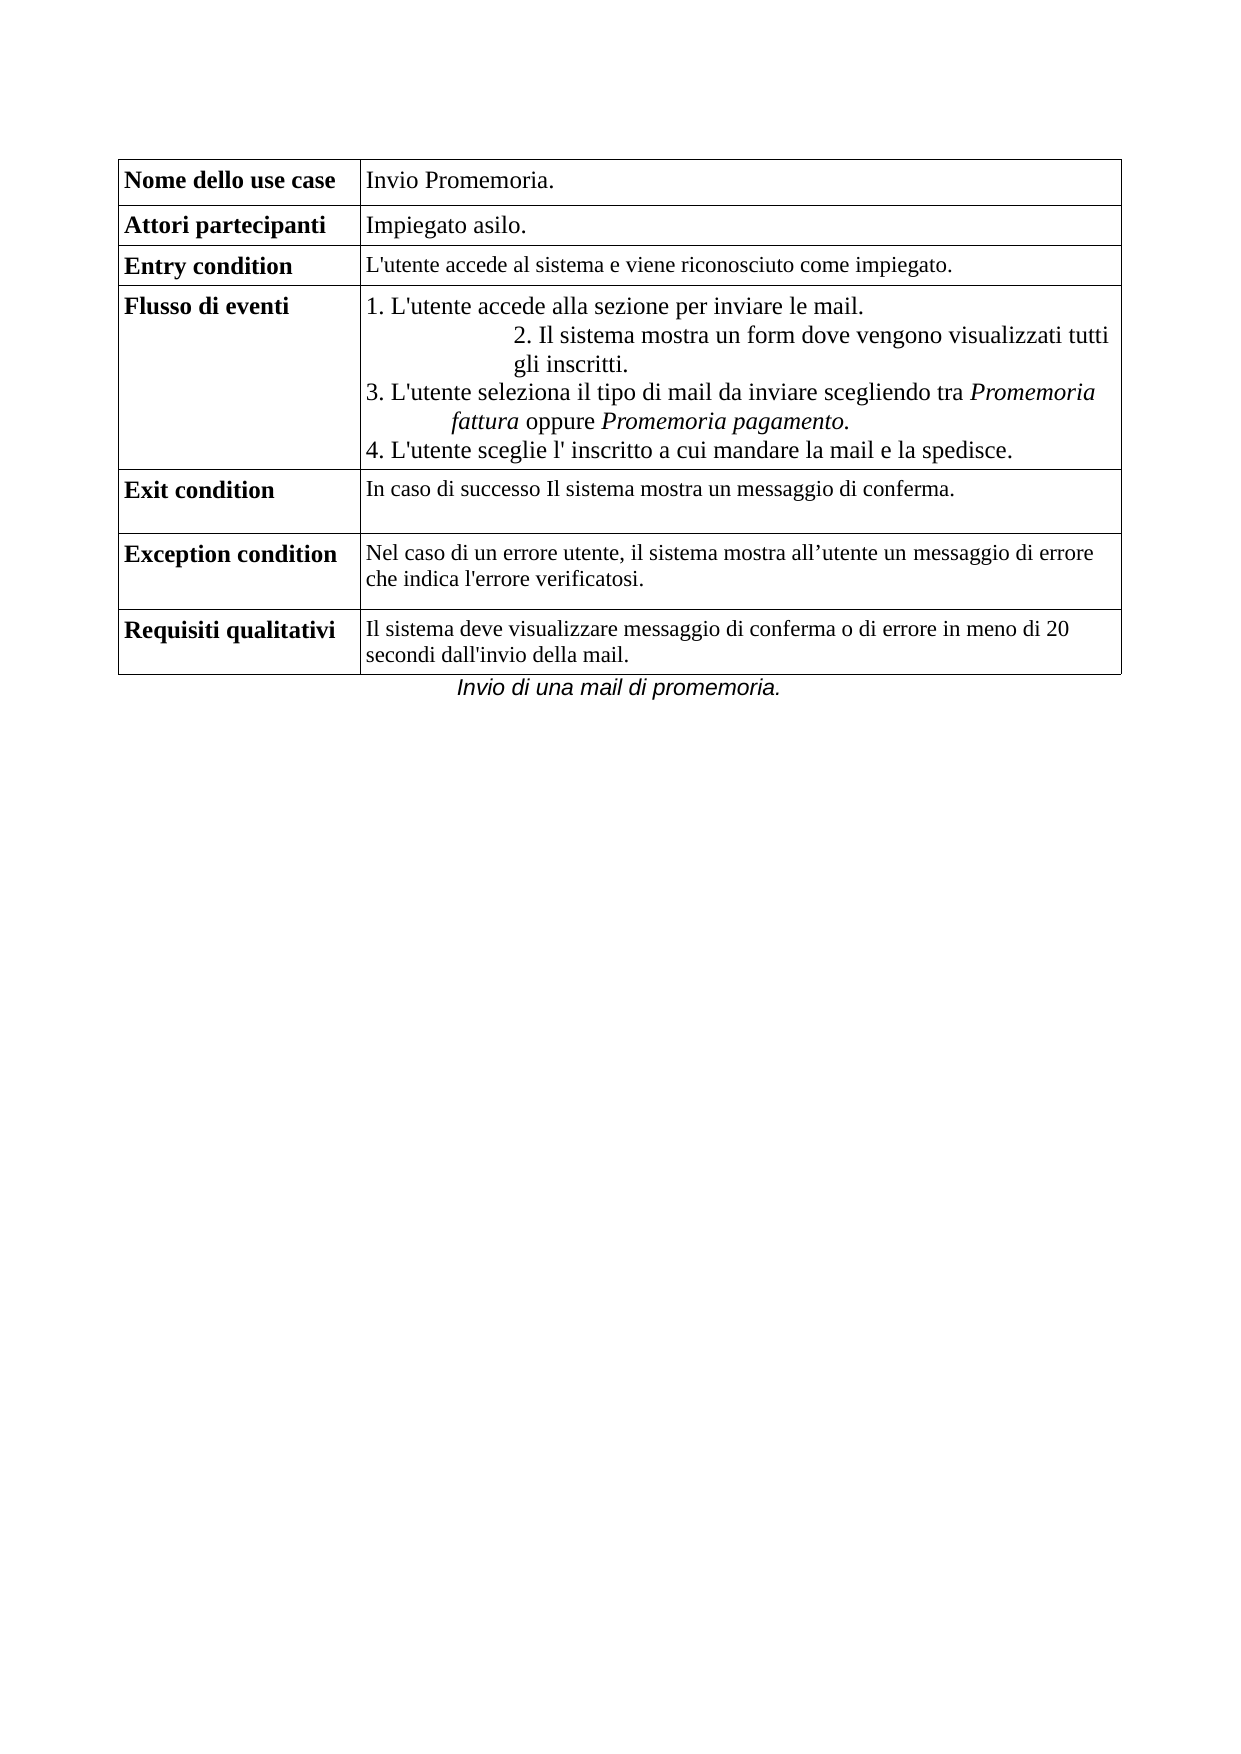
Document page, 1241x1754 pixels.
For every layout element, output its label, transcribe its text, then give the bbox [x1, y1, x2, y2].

table_header Invio Promemoria. [361, 160, 1121, 205]
table_cell Exit condition [119, 470, 360, 533]
table_cell Exception condition [119, 534, 360, 609]
table_cell Entry condition [119, 246, 360, 285]
table_cell L'utente accede al sistema e viene riconosciuto come impiegato. [361, 246, 1121, 285]
table_cell Flusso di eventi [119, 286, 360, 469]
text Invio di una mail di promemoria. [118, 674, 1122, 700]
table_cell L'utente accede alla sezione per inviare le mail. Il sistema mostra un form dove vengono visualizzati tutti gli inscritti. L'utente seleziona il tipo di mail da inviare scegliendo tra Promemoria fattura oppure Promemoria pagamento. L'utente sceglie l' inscritto a cui mandare la mail e la spedisce. [361, 286, 1121, 469]
table_cell Attori partecipanti [119, 206, 360, 245]
table_cell In caso di successo Il sistema mostra un messaggio di conferma. [361, 470, 1121, 533]
table_cell Il sistema deve visualizzare messaggio di conferma o di errore in meno di 20 secondi dall'invio della mail. [361, 610, 1121, 674]
table_cell Impiegato asilo. [361, 206, 1121, 245]
table_cell Nel caso di un errore utente, il sistema mostra all’utente un messaggio di errore che indica l'errore verificatosi. [361, 534, 1121, 609]
table_header Nome dello use case [119, 160, 360, 205]
table_cell Requisiti qualitativi [119, 610, 360, 674]
